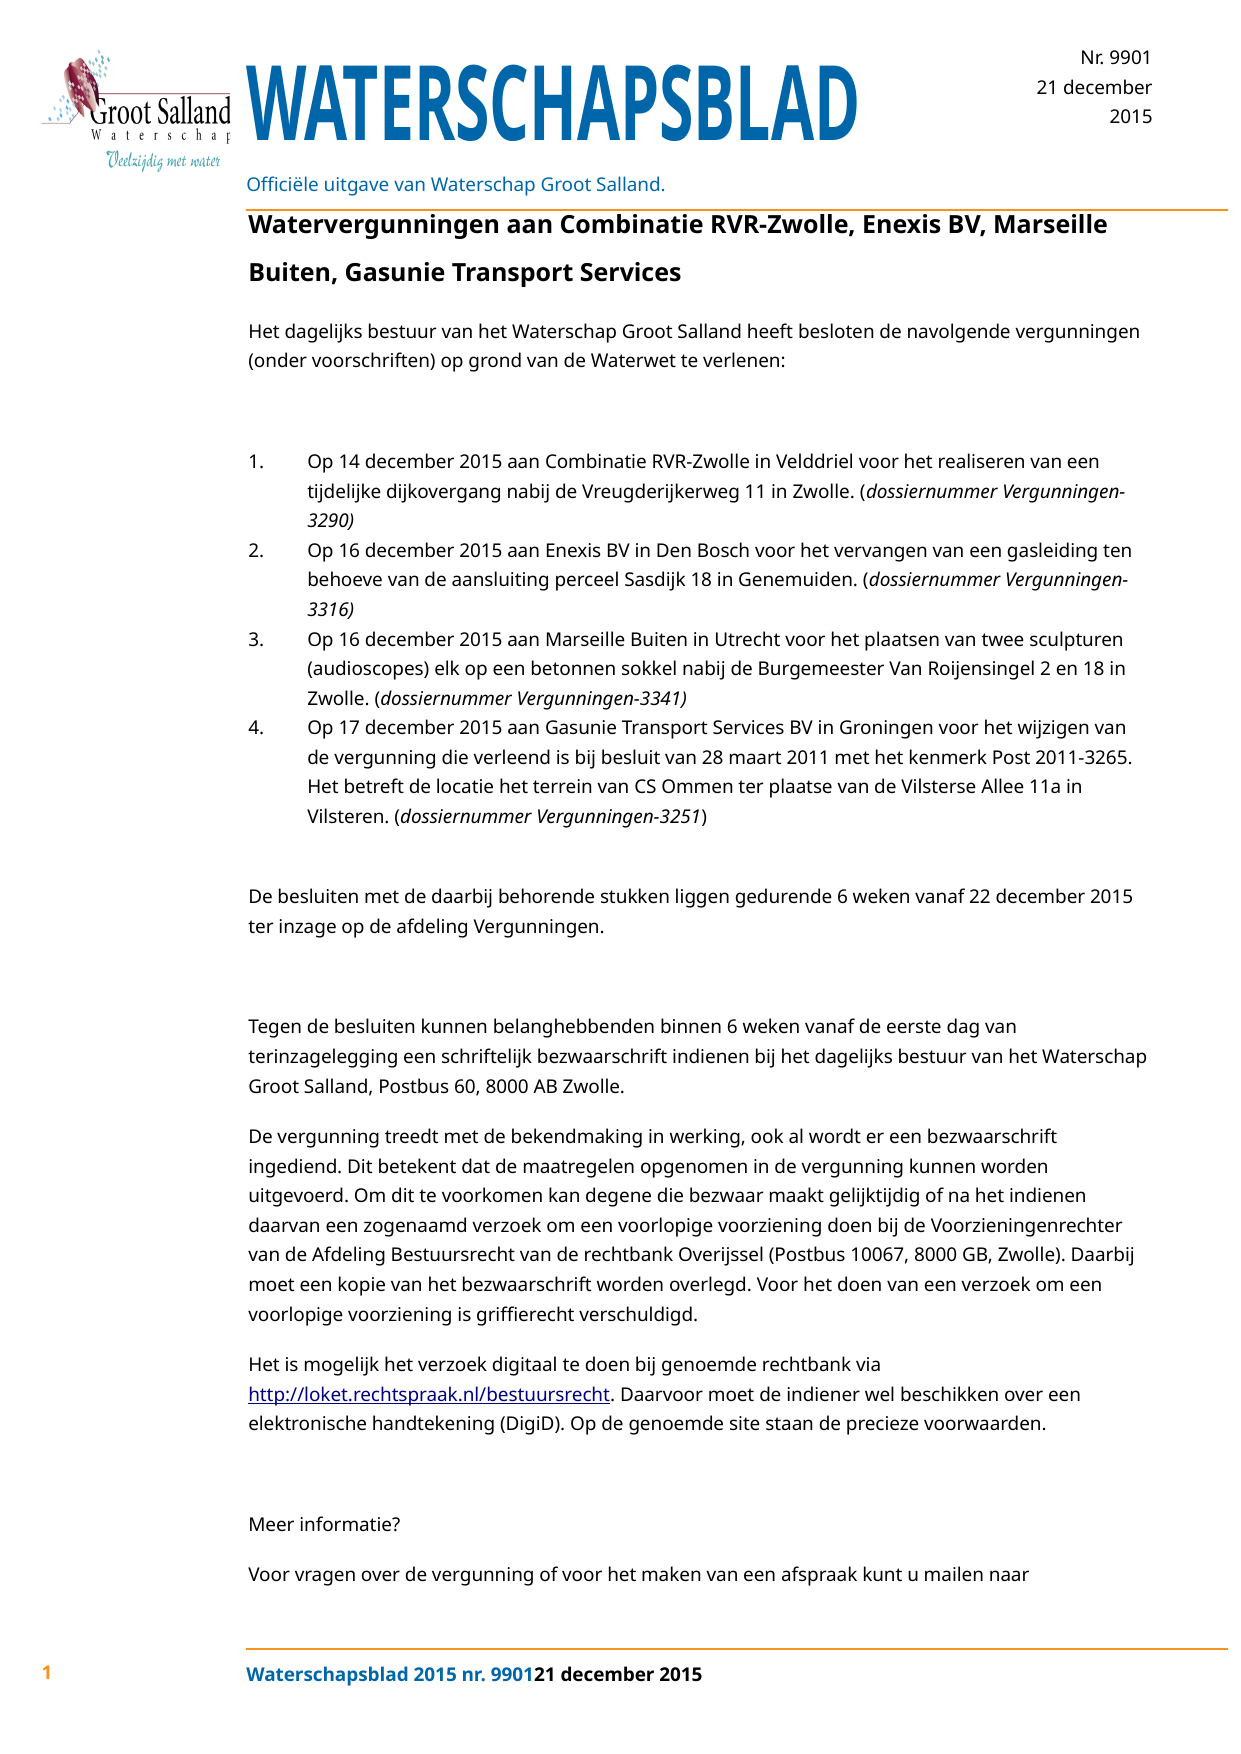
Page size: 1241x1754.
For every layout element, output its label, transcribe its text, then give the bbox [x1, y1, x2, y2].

text Het dagelijks bestuur van het Waterschap Groot Salland heeft besloten de navolgende vergunningen (onder voorschriften) op grond van de Waterwet te verlenen: [248, 318, 1152, 373]
list Op 17 december 2015 aan Gasunie Transport Services BV in Groningen voor het wijzigen van de vergunning die verleend is bij besluit van 28 maart 2011 met het kenmerk Post 2011-3265. Het betreft de locatie het terrein van CS Ommen ter plaatse van de Vilsterse Allee 11a in Vilsteren. (dossiernummer Vergunningen-3251) [248, 714, 1152, 829]
text De vergunning treedt met de bekendmaking in werking, ook al wordt er een bezwaarschrift ingediend. Dit betekent dat de maatregelen opgenomen in de vergunning kunnen worden uitgevoerd. Om dit te voorkomen kan degene die bezwaar maakt gelijktijdig of na het indienen daarvan een zogenaamd verzoek om een voorlopige voorziening doen bij de Voorzieningenrechter van de Afdeling Bestuursrecht van de rechtbank Overijssel (Postbus 10067, 8000 GB, Zwolle). Daarbij moet een kopie van het bezwaarschrift worden overlegd. Voor het doen van een verzoek om een voorlopige voorziening is griffierecht verschuldigd. [248, 1123, 1152, 1327]
text Voor vragen over de vergunning of voor het maken van een afspraak kunt u mailen naar [248, 1562, 1152, 1587]
text Het is mogelijk het verzoek digitaal te doen bij genoemde rechtbank via http://loket.rechtspraak.nl/bestuursrecht. Daarvoor moet de indiener wel beschikken over een elektronische handtekening (DigiD). Op de genoemde site staan de precieze voorwaarden. [248, 1351, 1152, 1436]
text De besluiten met de daarbij behorende stukken liggen gedurende 6 weken vanaf 22 december 2015 ter inzage op de afdeling Vergunningen. [248, 883, 1152, 939]
text Watervergunningen aan Combinatie RVR-Zwolle, Enexis BV, Marseille Buiten, Gasunie Transport Services [248, 211, 1152, 288]
text Tegen de besluiten kunnen belanghebbenden binnen 6 weken vanaf de eerste dag van terinzagelegging een schriftelijk bezwaarschrift indienen bij het dagelijks bestuur van het Waterschap Groot Salland, Postbus 60, 8000 AB Zwolle. [248, 1014, 1152, 1099]
picture [41, 47, 231, 172]
list Op 16 december 2015 aan Marseille Buiten in Utrecht voor het plaatsen van twee sculpturen (audioscopes) elk op een betonnen sokkel nabij de Burgemeester Van Roijensingel 2 en 18 in Zwolle. (dossiernummer Vergunningen-3341) [248, 626, 1152, 711]
text Meer informatie? [248, 1511, 1152, 1537]
list Op 14 december 2015 aan Combinatie RVR-Zwolle in Velddriel voor het realiseren van een tijdelijke dijkovergang nabij de Vreugderijkerweg 11 in Zwolle. (dossiernummer Vergunningen-3290) [248, 448, 1152, 533]
list Op 16 december 2015 aan Enexis BV in Den Bosch voor het vervangen van een gasleiding ten behoeve van de aansluiting perceel Sasdijk 18 in Genemuiden. (dossiernummer Vergunningen-3316) [248, 537, 1152, 622]
